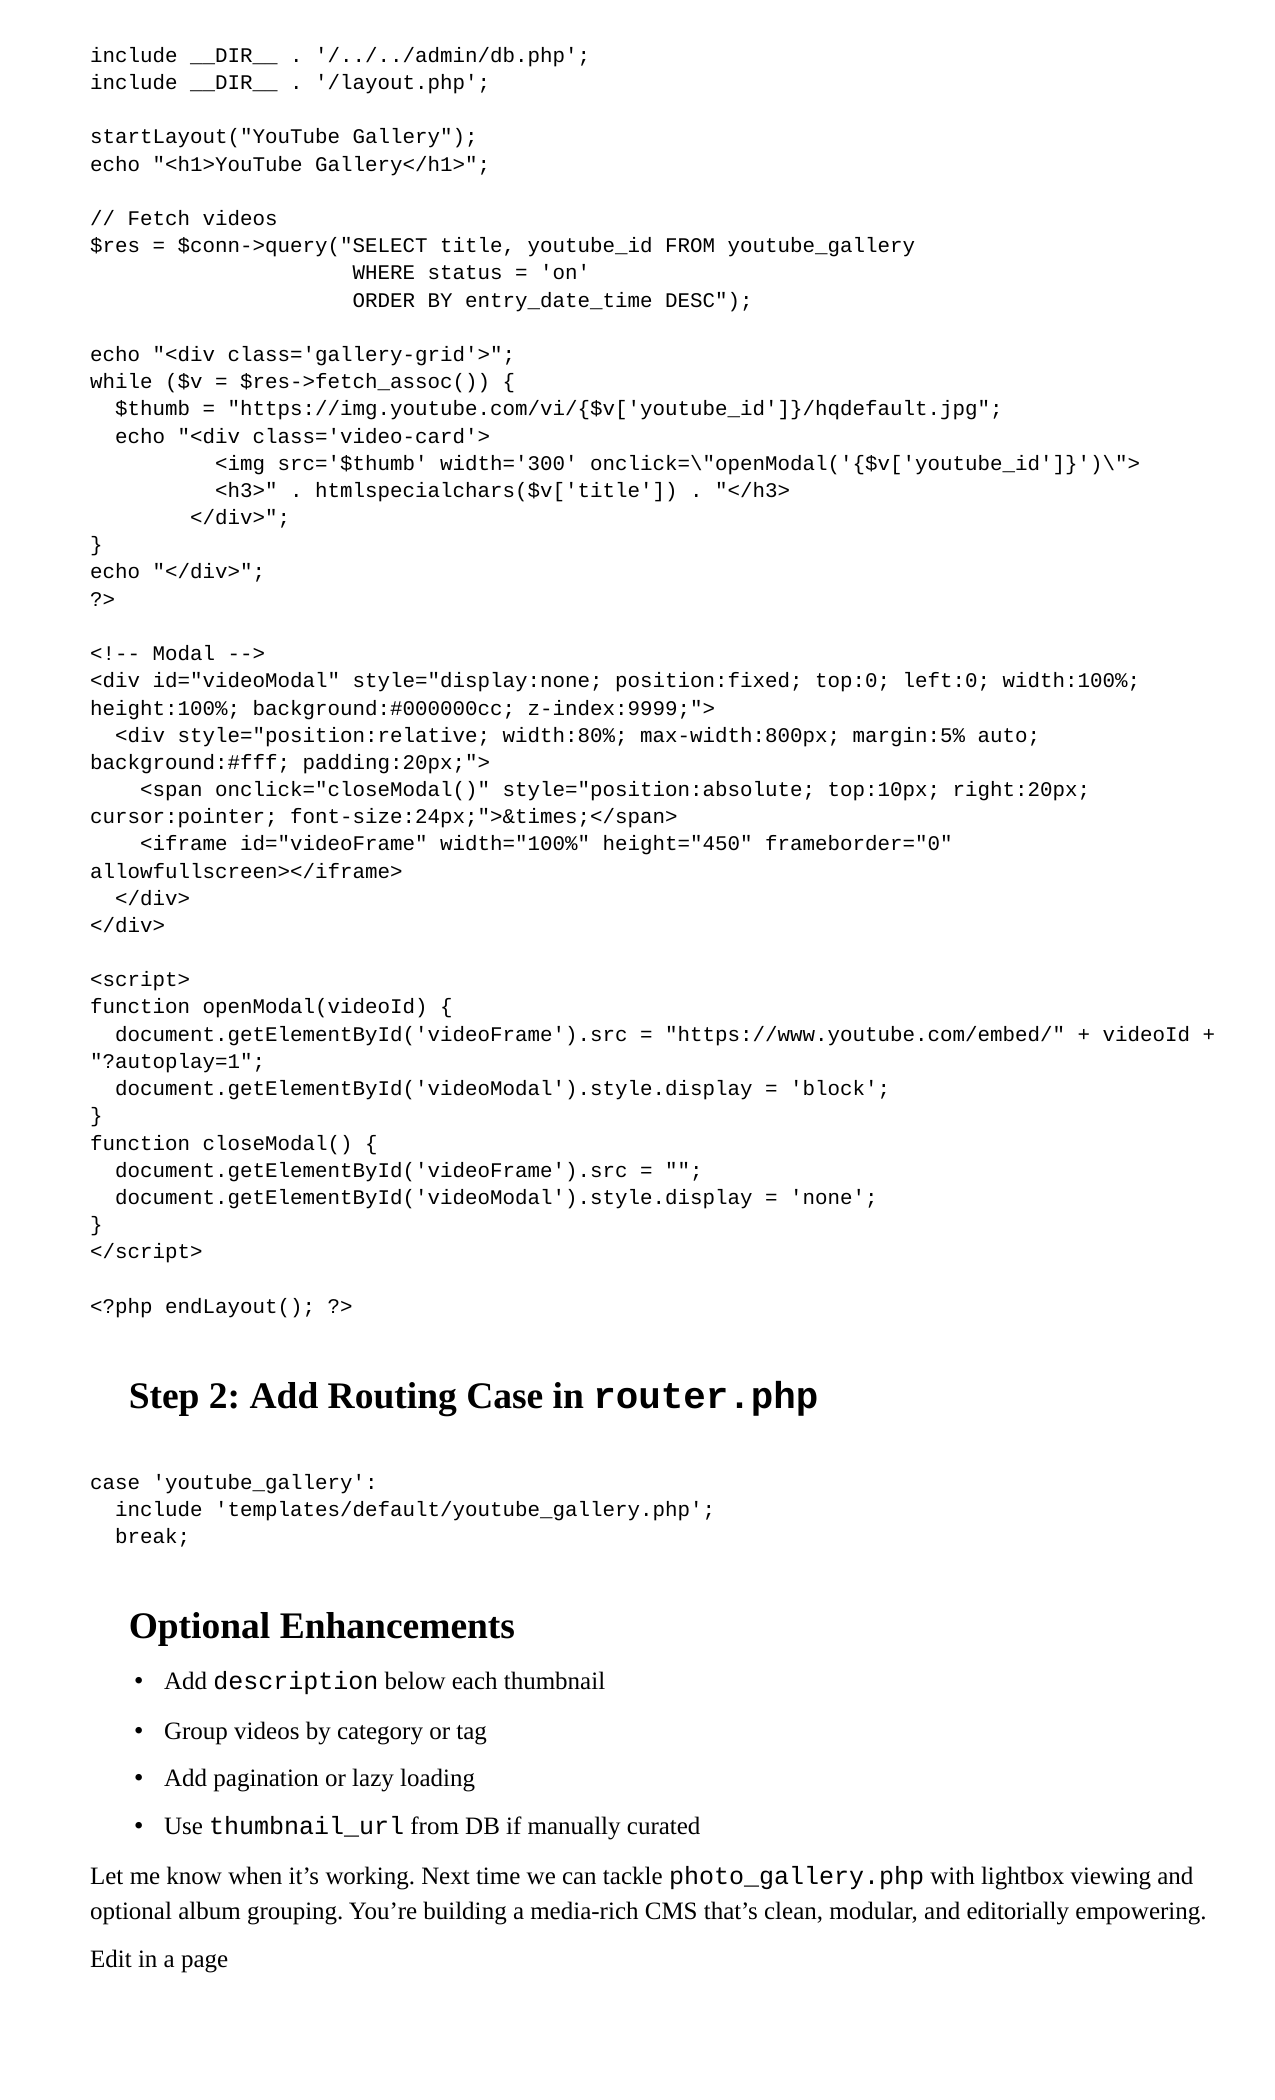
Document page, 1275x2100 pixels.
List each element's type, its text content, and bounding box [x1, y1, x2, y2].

text ORDER BY entry_date_time DESC"); [90, 290, 1230, 313]
text WHERE status = 'on' [90, 262, 1230, 286]
text } [90, 534, 1230, 558]
list Add description below each thumbnail [134, 1666, 1230, 1697]
text <div id="videoModal" style="display:none; position:fixed; top:0; left:0; width:100%; height:100%; background:#000000cc; z-index:9999;"> [90, 670, 1230, 721]
text } [90, 1105, 1230, 1129]
text document.getElementById('videoModal').style.display = 'none'; [90, 1187, 1230, 1211]
text </div>"; [90, 507, 1230, 531]
text document.getElementById('videoFrame').src = ""; [90, 1160, 1230, 1183]
text ?> [90, 589, 1230, 612]
subtitle 🧩 Step 2: Add Routing Case in router.php [90, 1373, 1230, 1419]
text </div> [90, 915, 1230, 939]
text while ($v = $res->fetch_assoc()) { [90, 371, 1230, 395]
text <script> [90, 969, 1230, 993]
text <div style="position:relative; width:80%; max-width:800px; margin:5% auto; background:#fff; padding:20px;"> [90, 725, 1230, 776]
text echo "<div class='gallery-grid'>"; [90, 344, 1230, 368]
text // Fetch videos [90, 208, 1230, 232]
text echo "<h1>YouTube Gallery</h1>"; [90, 154, 1230, 177]
text </div> [90, 888, 1230, 911]
text break; [90, 1526, 1230, 1550]
text include 'templates/default/youtube_gallery.php'; [90, 1499, 1230, 1523]
text <!-- Modal --> [90, 643, 1230, 667]
text <span onclick="closeModal()" style="position:absolute; top:10px; right:20px; cursor:pointer; font-size:24px;">&times;</span> [90, 779, 1230, 830]
text } [90, 1214, 1230, 1238]
list Add pagination or lazy loading [134, 1763, 1230, 1792]
text function closeModal() { [90, 1132, 1230, 1156]
text case 'youtube_gallery': [90, 1472, 1230, 1495]
subtitle 💡 Optional Enhancements [90, 1604, 1230, 1647]
text $res = $conn->query("SELECT title, youtube_id FROM youtube_gallery [90, 235, 1230, 259]
text include __DIR__ . '/layout.php'; [90, 72, 1230, 96]
text echo "<div class='video-card'> [90, 426, 1230, 449]
text Edit in a page [90, 1944, 1230, 1972]
text <?php endLayout(); ?> [90, 1296, 1230, 1319]
text function openModal(videoId) { [90, 997, 1230, 1020]
text startLayout("YouTube Gallery"); [90, 127, 1230, 150]
text <img src='$thumb' width='300' onclick=\"openModal('{$v['youtube_id']}')\"> [90, 453, 1230, 476]
text Let me know when it’s working. Next time we can tackle photo_gallery.php with lightbox viewing and optional album grouping. You’re building a media-rich CMS that’s clean, modular, and editorially empowering. [90, 1861, 1230, 1925]
list Group videos by category or tag [134, 1716, 1230, 1744]
text include __DIR__ . '/../../admin/db.php'; [90, 45, 1230, 69]
text $thumb = "https://img.youtube.com/vi/{$v['youtube_id']}/hqdefault.jpg"; [90, 398, 1230, 422]
text </script> [90, 1241, 1230, 1265]
text echo "</div>"; [90, 562, 1230, 585]
text <h3>" . htmlspecialchars($v['title']) . "</h3> [90, 480, 1230, 504]
text document.getElementById('videoModal').style.display = 'block'; [90, 1078, 1230, 1102]
text document.getElementById('videoFrame').src = "https://www.youtube.com/embed/" + videoId + "?autoplay=1"; [90, 1024, 1230, 1074]
list Use thumbnail_url from DB if manually curated [134, 1811, 1230, 1842]
text <iframe id="videoFrame" width="100%" height="450" frameborder="0" allowfullscreen></iframe> [90, 833, 1230, 884]
